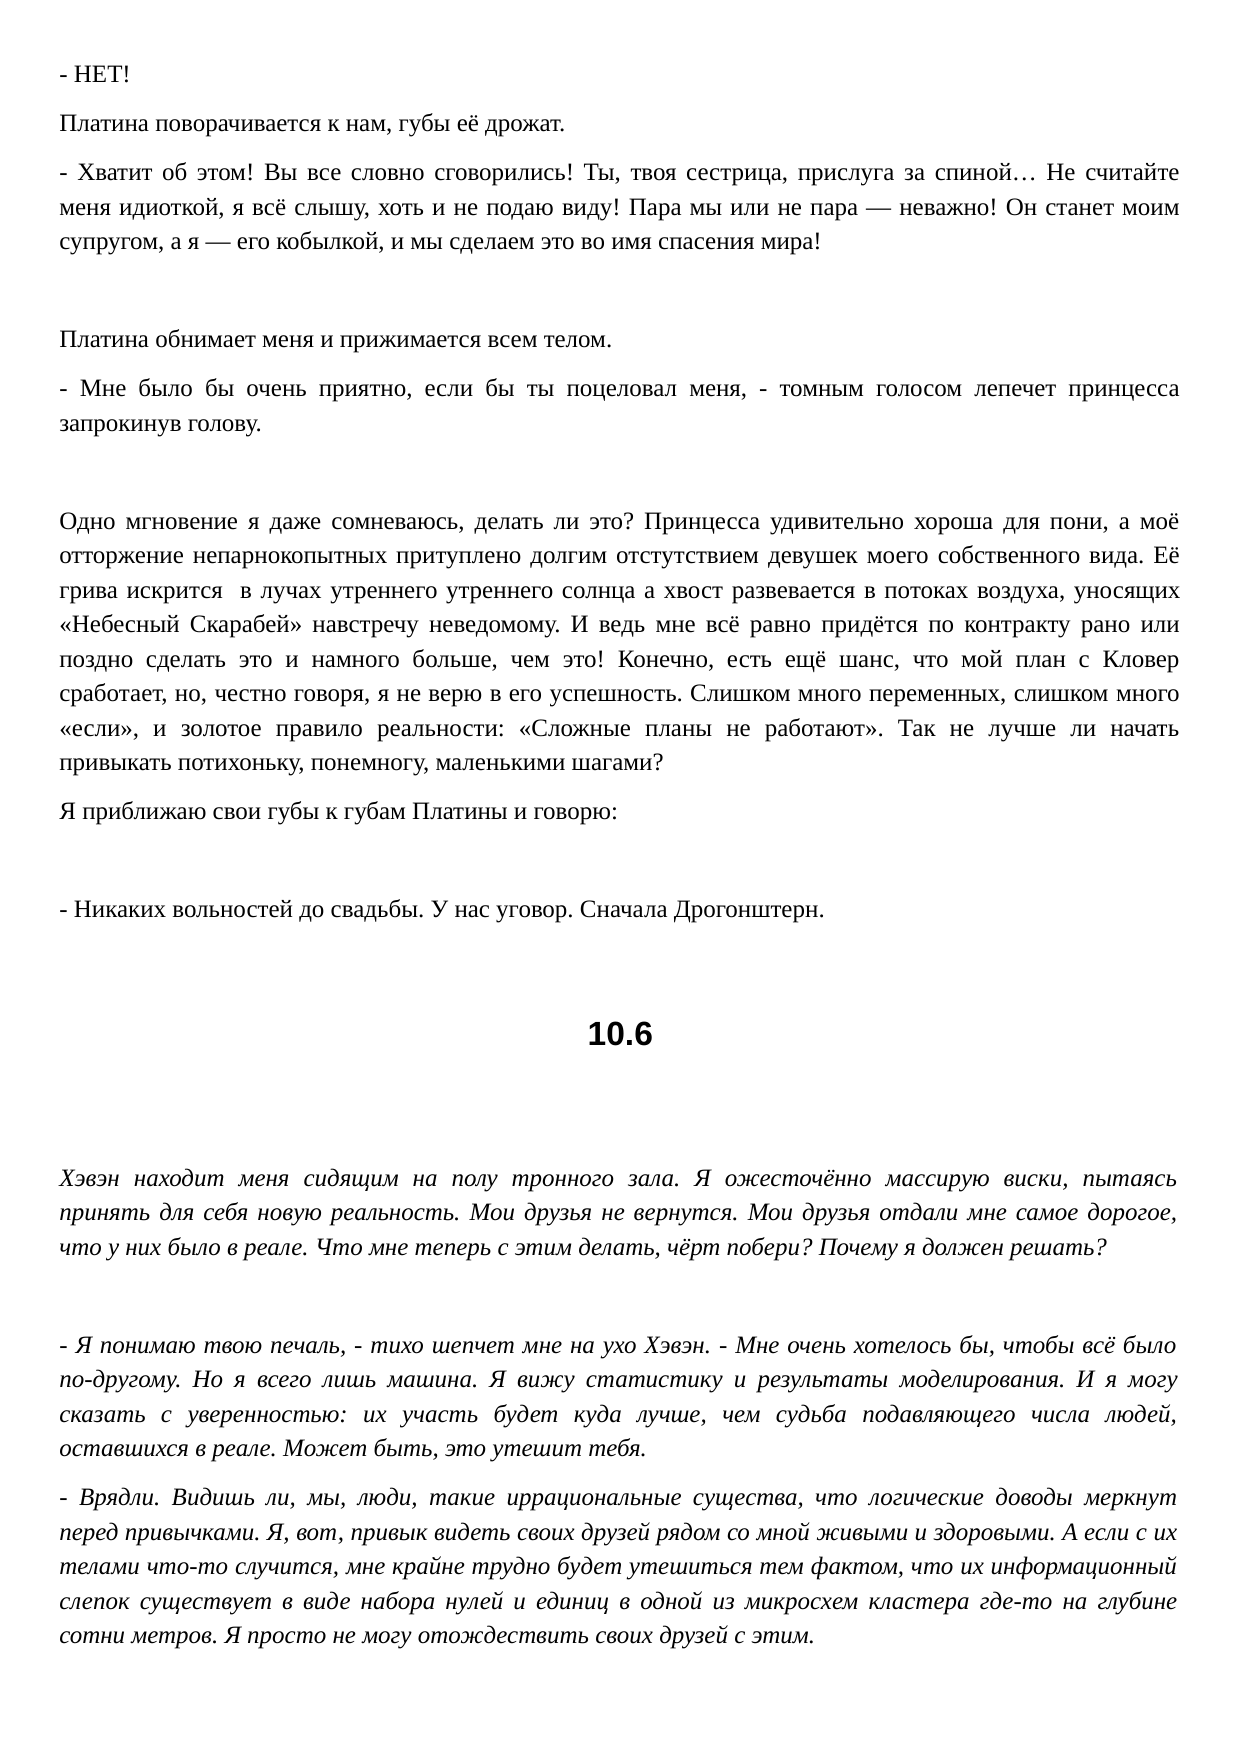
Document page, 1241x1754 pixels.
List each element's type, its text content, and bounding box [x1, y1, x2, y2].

text - НЕТ! [59, 59, 1181, 88]
text Хэвэн находит меня сидящим на полу тронного зала. Я ожесточённо массирую виски, пытаясь принять для себя новую реальность. Мои друзья не вернутся. Мои друзья отдали мне самое дорогое, что у них было в реале. Что мне теперь с этим делать, чёрт побери? Почему я должен решать? [59, 1163, 1181, 1260]
text - Никаких вольностей до свадьбы. У нас уговор. Сначала Дрогонштерн. [59, 894, 1181, 923]
text - Мне было бы очень приятно, если бы ты поцеловал меня, - томным голосом лепечет принцесса запрокинув голову. [59, 373, 1181, 437]
text - Врядли. Видишь ли, мы, люди, такие иррациональные существа, что логические доводы меркнут перед привычками. Я, вот, привык видеть своих друзей рядом со мной живыми и здоровыми. А если с их телами что-то случится, мне крайне трудно будет утешиться тем фактом, что их информационный слепок существует в виде набора нулей и единиц в одной из микросхем кластера где-то на глубине сотни метров. Я просто не могу отождествить своих друзей с этим. [59, 1482, 1181, 1649]
text - Хватит об этом! Вы все словно сговорились! Ты, твоя сестрица, прислуга за спиной… Не считайте меня идиоткой, я всё слышу, хоть и не подаю виду! Пара мы или не пара — неважно! Он станет моим супругом, а я — его кобылкой, и мы сделаем это во имя спасения мира! [59, 157, 1181, 255]
text Одно мгновение я даже сомневаюсь, делать ли это? Принцесса удивительно хороша для пони, а моё отторжение непарнокопытных притуплено долгим отстутствием девушек моего собственного вида. Её грива искрится в лучах утреннего утреннего солнца а хвост развевается в потоках воздуха, уносящих «Небесный Скарабей» навстречу неведомому. И ведь мне всё равно придётся по контракту рано или поздно сделать это и намного больше, чем это! Конечно, есть ещё шанс, что мой план с Кловер сработает, но, честно говоря, я не верю в его успешность. Слишком много переменных, слишком много «если», и золотое правило реальности: «Сложные планы не работают». Так не лучше ли начать привыкать потихоньку, понемногу, маленькими шагами? [59, 506, 1181, 776]
text Платина поворачивается к нам, губы её дрожат. [59, 108, 1181, 137]
text Платина обнимает меня и прижимается всем телом. [59, 324, 1181, 353]
subtitle 10.6 [59, 1013, 1181, 1052]
text Я приближаю свои губы к губам Платины и говорю: [59, 796, 1181, 825]
text - Я понимаю твою печаль, - тихо шепчет мне на ухо Хэвэн. - Мне очень хотелось бы, чтобы всё было по-другому. Но я всего лишь машина. Я вижу статистику и результаты моделирования. И я могу сказать с уверенностью: их участь будет куда лучше, чем судьба подавляющего числа людей, оставшихся в реале. Может быть, это утешит тебя. [59, 1330, 1181, 1462]
